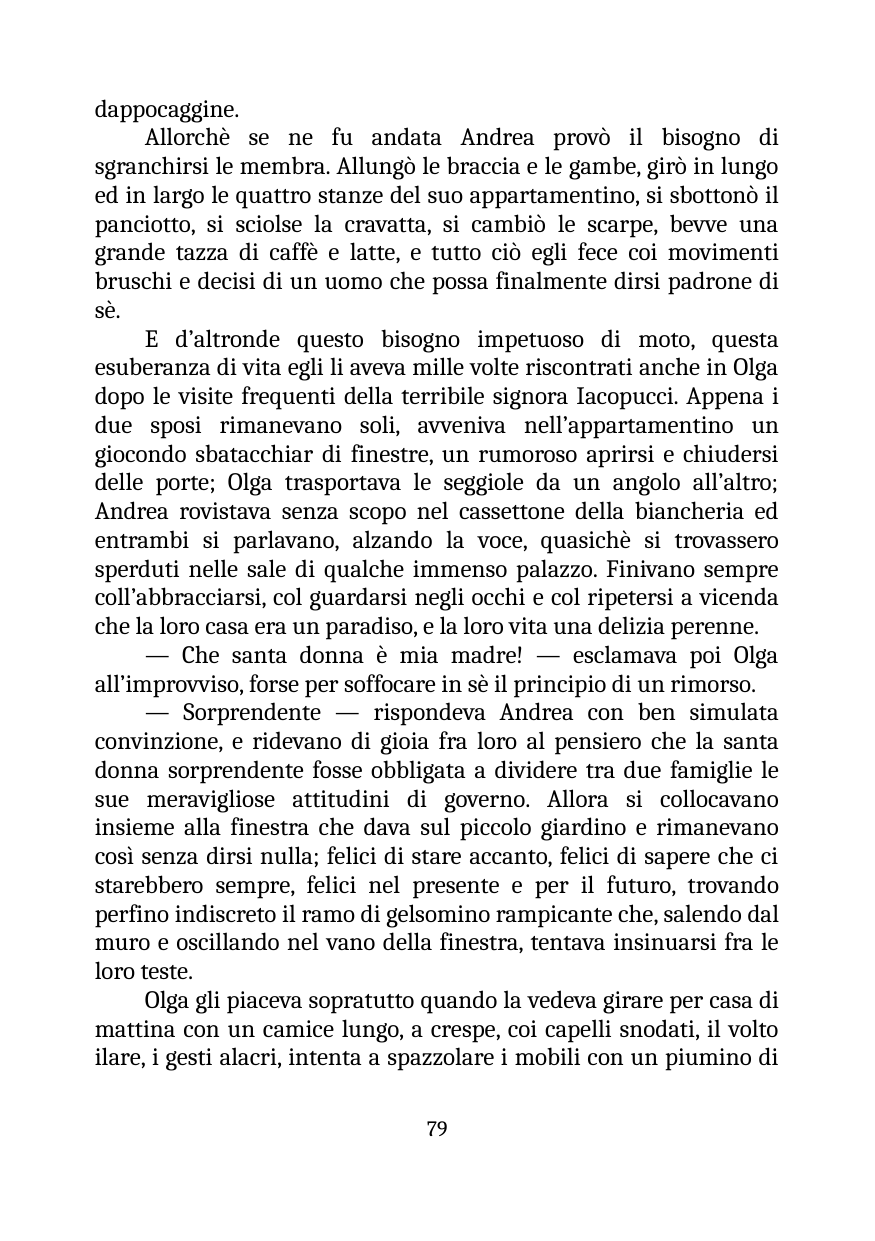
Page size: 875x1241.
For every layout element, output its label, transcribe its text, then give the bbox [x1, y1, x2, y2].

text dappocaggine. [94, 94, 779, 123]
text — Che santa donna è mia madre! — esclamava poi Olga all’improvviso, forse per soffocare in sè il principio di un rimorso. [94, 641, 779, 698]
text Olga gli piaceva sopratutto quando la vedeva girare per casa di mattina con un camice lungo, a crespe, coi capelli snodati, il volto ilare, i gesti alacri, intenta a spazzolare i mobili con un piumino di [94, 986, 779, 1072]
text Allorchè se ne fu andata Andrea provò il bisogno di sgranchirsi le membra. Allungò le braccia e le gambe, girò in lungo ed in largo le quattro stanze del suo appartamentino, si sbottonò il panciotto, si sciolse la cravatta, si cambiò le scarpe, bevve una grande tazza di caffè e latte, e tutto ciò egli fece coi movimenti bruschi e decisi di un uomo che possa finalmente dirsi padrone di sè. [94, 123, 779, 324]
text — Sorprendente — rispondeva Andrea con ben simulata convinzione, e ridevano di gioia fra loro al pensiero che la santa donna sorprendente fosse obbligata a dividere tra due famiglie le sue meravigliose attitudini di governo. Allora si collocavano insieme alla finestra che dava sul piccolo giardino e rimanevano così senza dirsi nulla; felici di stare accanto, felici di sapere che ci starebbero sempre, felici nel presente e per il futuro, trovando perfino indiscreto il ramo di gelsomino rampicante che, salendo dal muro e oscillando nel vano della finestra, tentava insinuarsi fra le loro teste. [94, 698, 779, 986]
text E d’altronde questo bisogno impetuoso di moto, questa esuberanza di vita egli li aveva mille volte riscontrati anche in Olga dopo le visite frequenti della terribile signora Iacopucci. Appena i due sposi rimanevano soli, avveniva nell’appartamentino un giocondo sbatacchiar di finestre, un rumoroso aprirsi e chiudersi delle porte; Olga trasportava le seggiole da un angolo all’altro; Andrea rovistava senza scopo nel cassettone della biancheria ed entrambi si parlavano, alzando la voce, quasichè si trovassero sperduti nelle sale di qualche immenso palazzo. Finivano sempre coll’abbracciarsi, col guardarsi negli occhi e col ripetersi a vicenda che la loro casa era un paradiso, e la loro vita una delizia perenne. [94, 324, 779, 641]
